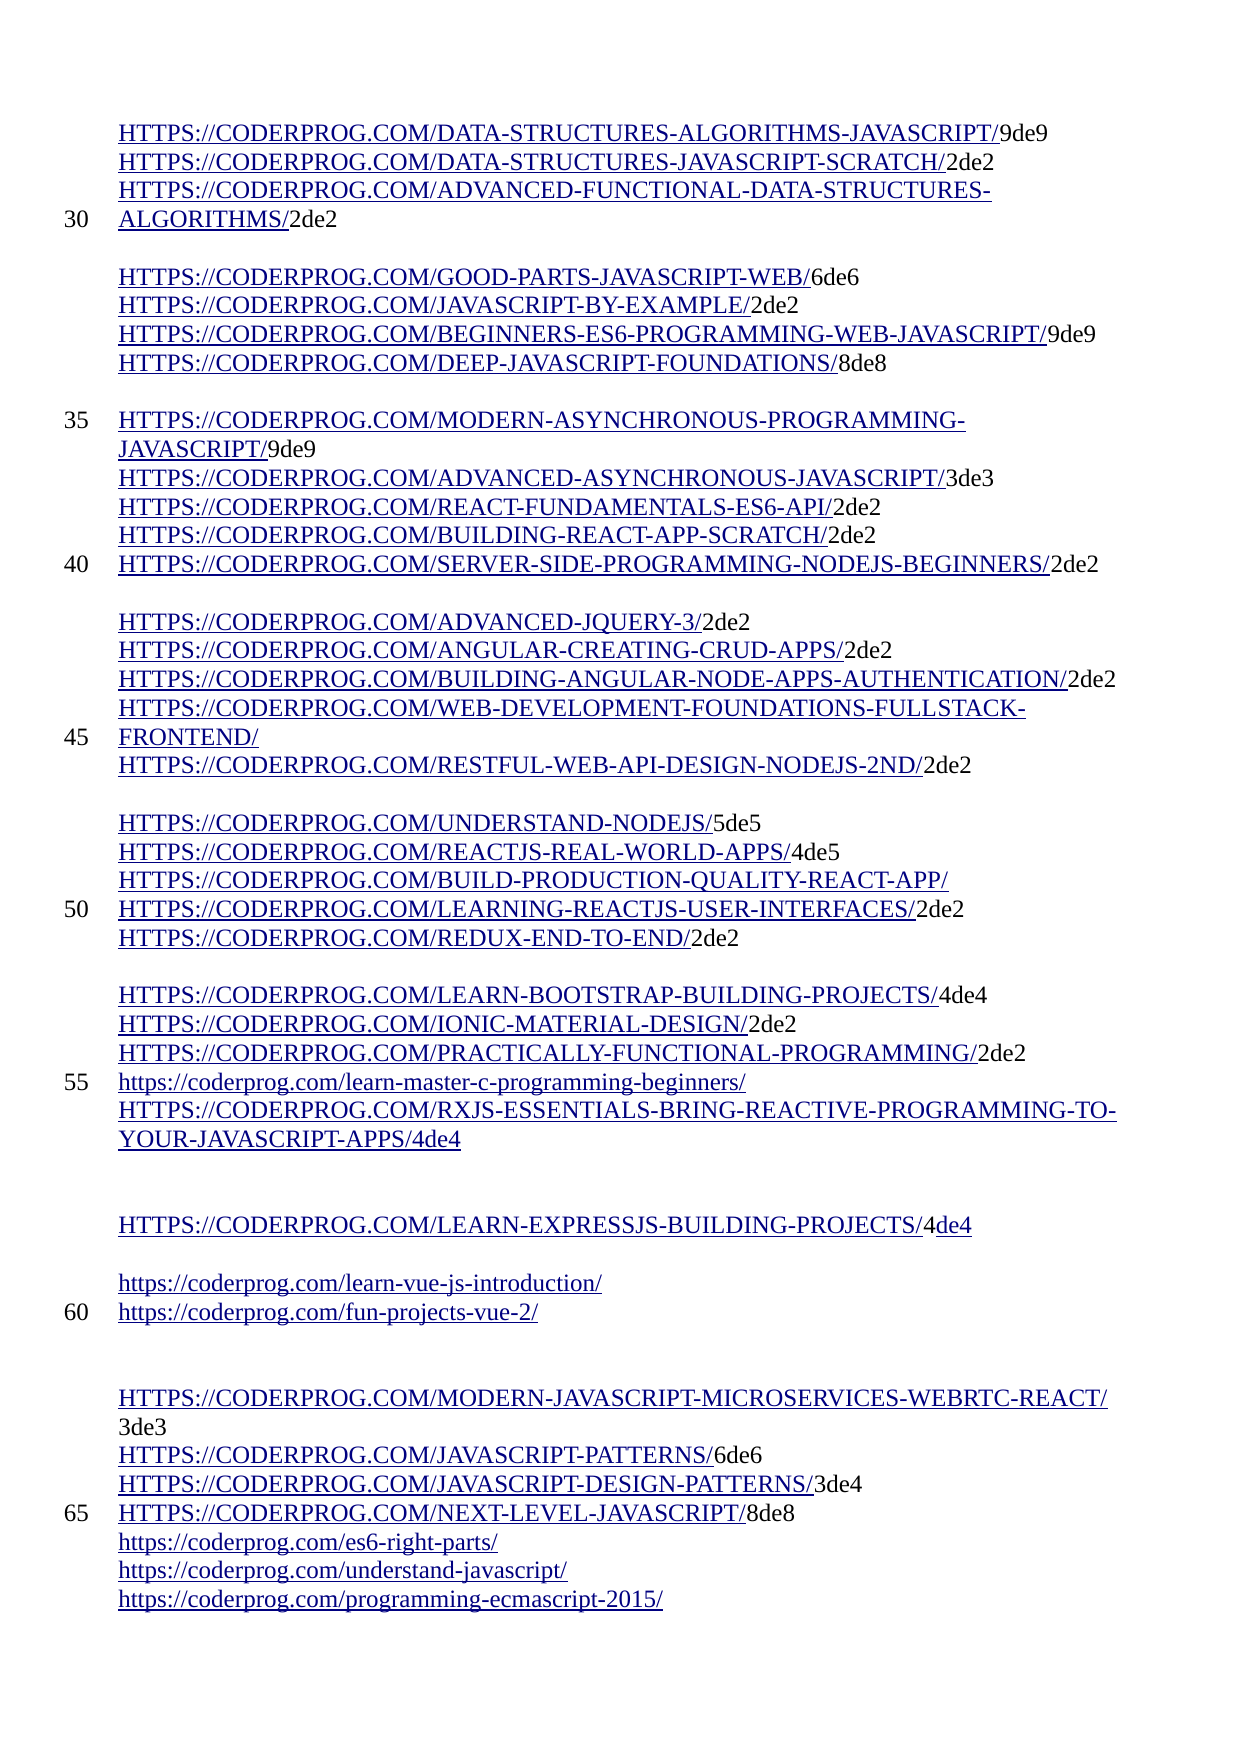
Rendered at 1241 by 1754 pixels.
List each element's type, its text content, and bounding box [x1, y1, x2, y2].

text HTTPS://CODERPROG.COM/GOOD-PARTS-JAVASCRIPT-WEB/6de6 [118, 262, 1122, 291]
text HTTPS://CODERPROG.COM/ADVANCED-JQUERY-3/2de2 [118, 607, 1122, 636]
text HTTPS://CODERPROG.COM/BUILDING-ANGULAR-NODE-APPS-AUTHENTICATION/2de2 [118, 664, 1122, 693]
text HTTPS://CODERPROG.COM/LEARNING-REACTJS-USER-INTERFACES/2de2 [118, 894, 1122, 923]
text HTTPS://CODERPROG.COM/SERVER-SIDE-PROGRAMMING-NODEJS-BEGINNERS/2de2 [118, 549, 1122, 578]
text HTTPS://CODERPROG.COM/RXJS-ESSENTIALS-BRING-REACTIVE-PROGRAMMING-TO-YOUR-JAVASCRIPT-APPS/4de4 [118, 1096, 1122, 1153]
text https://coderprog.com/understand-javascript/ [118, 1556, 1122, 1584]
text HTTPS://CODERPROG.COM/JAVASCRIPT-BY-EXAMPLE/2de2 [118, 291, 1122, 319]
text https://coderprog.com/learn-master-c-programming-beginners/ [118, 1067, 1122, 1096]
text HTTPS://CODERPROG.COM/BUILD-PRODUCTION-QUALITY-REACT-APP/ [118, 866, 1122, 894]
text HTTPS://CODERPROG.COM/BEGINNERS-ES6-PROGRAMMING-WEB-JAVASCRIPT/9de9 [118, 319, 1122, 348]
text HTTPS://CODERPROG.COM/BUILDING-REACT-APP-SCRATCH/2de2 [118, 521, 1122, 549]
text HTTPS://CODERPROG.COM/REACT-FUNDAMENTALS-ES6-API/2de2 [118, 492, 1122, 521]
text HTTPS://CODERPROG.COM/NEXT-LEVEL-JAVASCRIPT/8de8 [118, 1498, 1122, 1527]
text HTTPS://CODERPROG.COM/ADVANCED-FUNCTIONAL-DATA-STRUCTURES-ALGORITHMS/2de2 [118, 176, 1122, 233]
text HTTPS://CODERPROG.COM/REACTJS-REAL-WORLD-APPS/4de5 [118, 837, 1122, 866]
text HTTPS://CODERPROG.COM/DATA-STRUCTURES-JAVASCRIPT-SCRATCH/2de2 [118, 147, 1122, 176]
text HTTPS://CODERPROG.COM/RESTFUL-WEB-API-DESIGN-NODEJS-2ND/2de2 [118, 751, 1122, 779]
text HTTPS://CODERPROG.COM/MODERN-JAVASCRIPT-MICROSERVICES-WEBRTC-REACT/3de3 [118, 1383, 1122, 1441]
text https://coderprog.com/programming-ecmascript-2015/ [118, 1584, 1122, 1613]
text https://coderprog.com/fun-projects-vue-2/ [118, 1297, 1122, 1326]
text HTTPS://CODERPROG.COM/UNDERSTAND-NODEJS/5de5 [118, 808, 1122, 837]
text HTTPS://CODERPROG.COM/PRACTICALLY-FUNCTIONAL-PROGRAMMING/2de2 [118, 1038, 1122, 1067]
text HTTPS://CODERPROG.COM/REDUX-END-TO-END/2de2 [118, 923, 1122, 952]
text HTTPS://CODERPROG.COM/MODERN-ASYNCHRONOUS-PROGRAMMING-JAVASCRIPT/9de9 [118, 406, 1122, 463]
text HTTPS://CODERPROG.COM/JAVASCRIPT-DESIGN-PATTERNS/3de4 [118, 1469, 1122, 1498]
text HTTPS://CODERPROG.COM/ANGULAR-CREATING-CRUD-APPS/2de2 [118, 636, 1122, 664]
text HTTPS://CODERPROG.COM/JAVASCRIPT-PATTERNS/6de6 [118, 1441, 1122, 1469]
text HTTPS://CODERPROG.COM/WEB-DEVELOPMENT-FOUNDATIONS-FULLSTACK-FRONTEND/ [118, 693, 1122, 751]
text HTTPS://CODERPROG.COM/DEEP-JAVASCRIPT-FOUNDATIONS/8de8 [118, 348, 1122, 377]
text HTTPS://CODERPROG.COM/ADVANCED-ASYNCHRONOUS-JAVASCRIPT/3de3 [118, 463, 1122, 492]
text HTTPS://CODERPROG.COM/DATA-STRUCTURES-ALGORITHMS-JAVASCRIPT/9de9 [118, 118, 1122, 147]
text HTTPS://CODERPROG.COM/LEARN-EXPRESSJS-BUILDING-PROJECTS/4de4 [118, 1211, 1122, 1239]
text HTTPS://CODERPROG.COM/LEARN-BOOTSTRAP-BUILDING-PROJECTS/4de4 [118, 981, 1122, 1009]
text https://coderprog.com/learn-vue-js-introduction/ [118, 1268, 1122, 1297]
text HTTPS://CODERPROG.COM/IONIC-MATERIAL-DESIGN/2de2 [118, 1009, 1122, 1038]
text https://coderprog.com/es6-right-parts/ [118, 1527, 1122, 1556]
